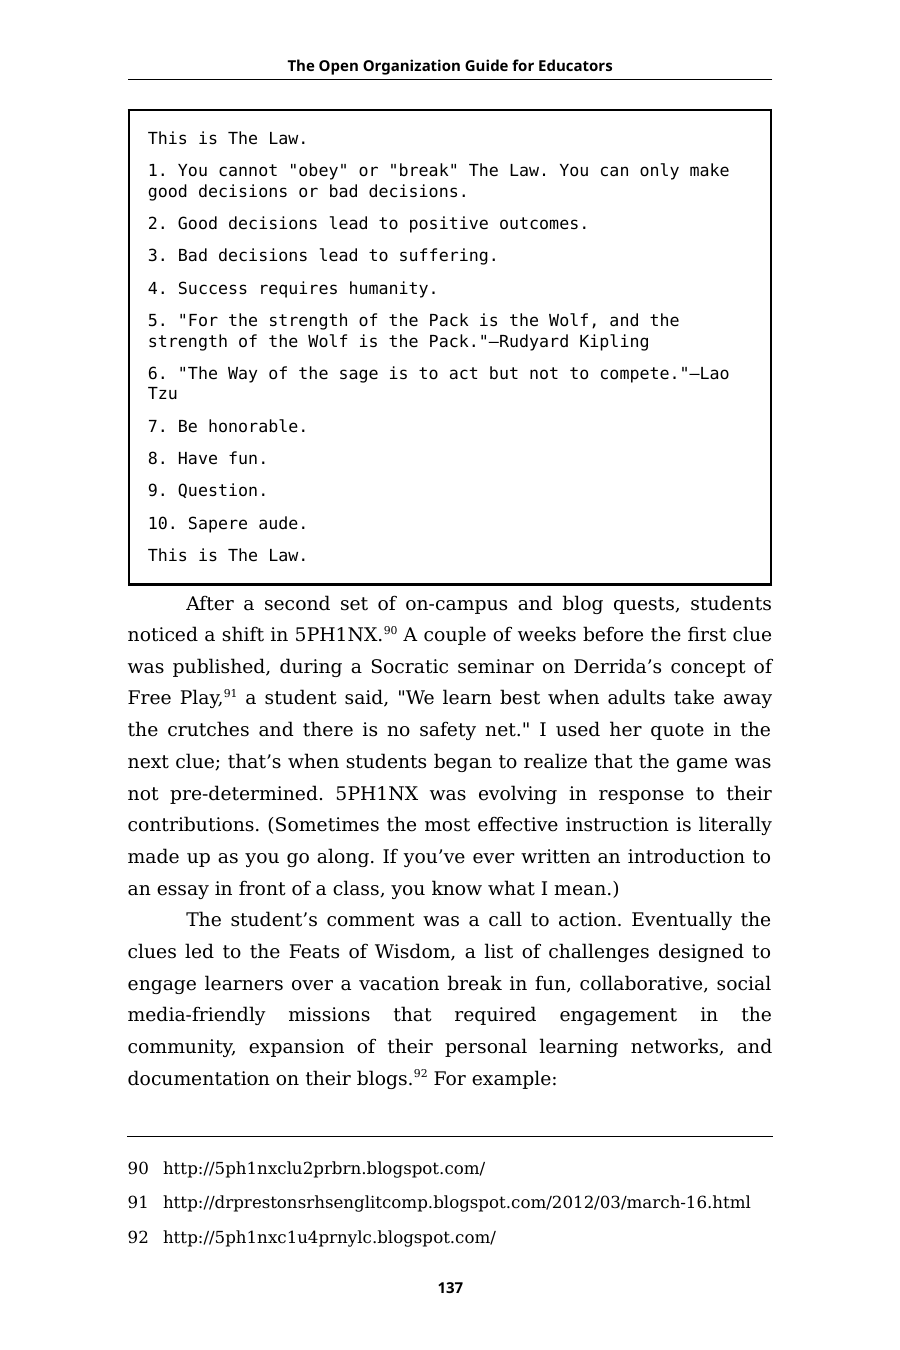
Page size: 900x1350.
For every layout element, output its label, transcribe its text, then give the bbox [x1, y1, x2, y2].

text 8. Have fun. [130, 429, 770, 461]
text This is The Law. [130, 526, 770, 583]
text 3. Bad decisions lead to suffering. [130, 226, 770, 259]
text After a second set of on-campus and blog quests, students noticed a shift in 5PH1NX. A couple of weeks before the first clue was published, during a Socratic seminar on Derrida’s concept of Free Play, a student said, "We learn best when adults take away the crutches and there is no safety net." I used her quote in the next clue; that’s when students began to realize that the game was not pre-determined. 5PH1NX was evolving in response to their contributions. (Sometimes the most effective instruction is literally made up as you go along. If you’ve ever written an introduction to an essay in front of a class, you know what I mean.) [127, 593, 772, 899]
text 10. Sapere aude. [130, 494, 770, 526]
text http://5ph1nxc1u4prnylc.blogspot.com/ [127, 1228, 772, 1247]
text 1. You cannot "obey" or "break" The Law. You can only make good decisions or bad decisions. [130, 141, 770, 194]
text 9. Question. [130, 461, 770, 494]
text This is The Law. [130, 111, 770, 141]
text 6. "The Way of the sage is to act but not to compete."‒Lao Tzu [130, 344, 770, 396]
text 7. Be honorable. [130, 396, 770, 429]
text http://5ph1nxclu2prbrn.blogspot.com/ [127, 1159, 772, 1178]
text The student’s comment was a call to action. Eventually the clues led to the Feats of Wisdom, a list of challenges designed to engage learners over a vacation break in fun, collaborative, social media-friendly missions that required engagement in the community, expansion of their personal learning networks, and documentation on their blogs. For example: [127, 909, 772, 1089]
text 5. "For the strength of the Pack is the Wolf, and the strength of the Wolf is the Pack."‒Rudyard Kipling [130, 291, 770, 344]
text http://drprestonsrhsenglitcomp.blogspot.com/2012/03/march-16.html [127, 1193, 772, 1213]
text 2. Good decisions lead to positive outcomes. [130, 194, 770, 226]
text 4. Success requires humanity. [130, 259, 770, 291]
